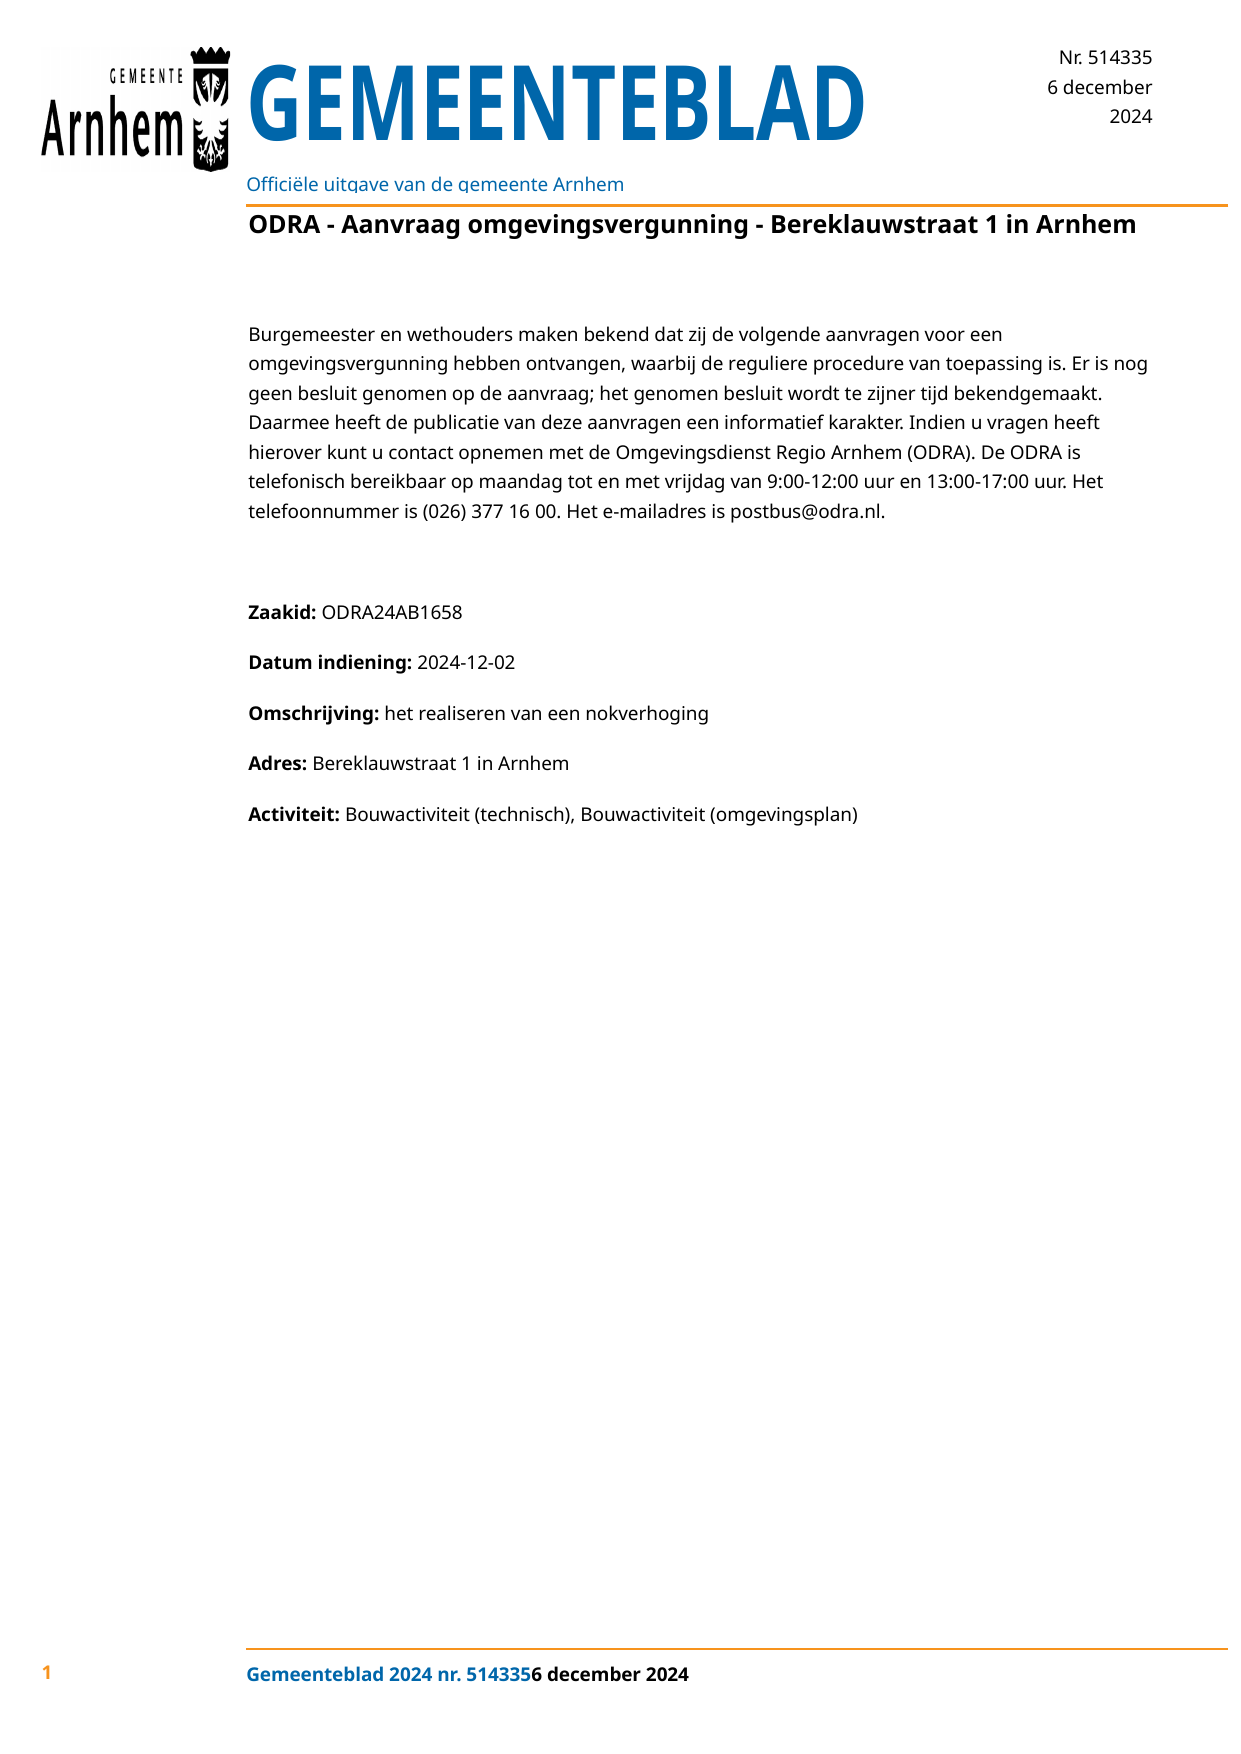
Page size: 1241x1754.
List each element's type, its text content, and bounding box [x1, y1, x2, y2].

text Zaakid: ODRA24AB1658 [248, 599, 1152, 625]
text Activiteit: Bouwactiviteit (technisch), Bouwactiviteit (omgevingsplan) [248, 801, 1152, 826]
text Adres: Bereklauwstraat 1 in Arnhem [248, 750, 1152, 776]
text Datum indiening: 2024-12-02 [248, 649, 1152, 675]
text Omschrijving: het realiseren van een nokverhoging [248, 700, 1152, 726]
text Burgemeester en wethouders maken bekend dat zij de volgende aanvragen voor een omgevingsvergunning hebben ontvangen, waarbij de reguliere procedure van toepassing is. Er is nog geen besluit genomen op de aanvraag; het genomen besluit wordt te zijner tijd bekendgemaakt. Daarmee heeft de publicatie van deze aanvragen een informatief karakter. Indien u vragen heeft hierover kunt u contact opnemen met de Omgevingsdienst Regio Arnhem (ODRA). De ODRA is telefonisch bereikbaar op maandag tot en met vrijdag van 9:00-12:00 uur en 13:00-17:00 uur. Het telefoonnummer is (026) 377 16 00. Het e-mailadres is postbus@odra.nl. [248, 321, 1152, 524]
text ODRA - Aanvraag omgevingsvergunning - Bereklauwstraat 1 in Arnhem [248, 207, 1152, 241]
picture [41, 47, 231, 172]
